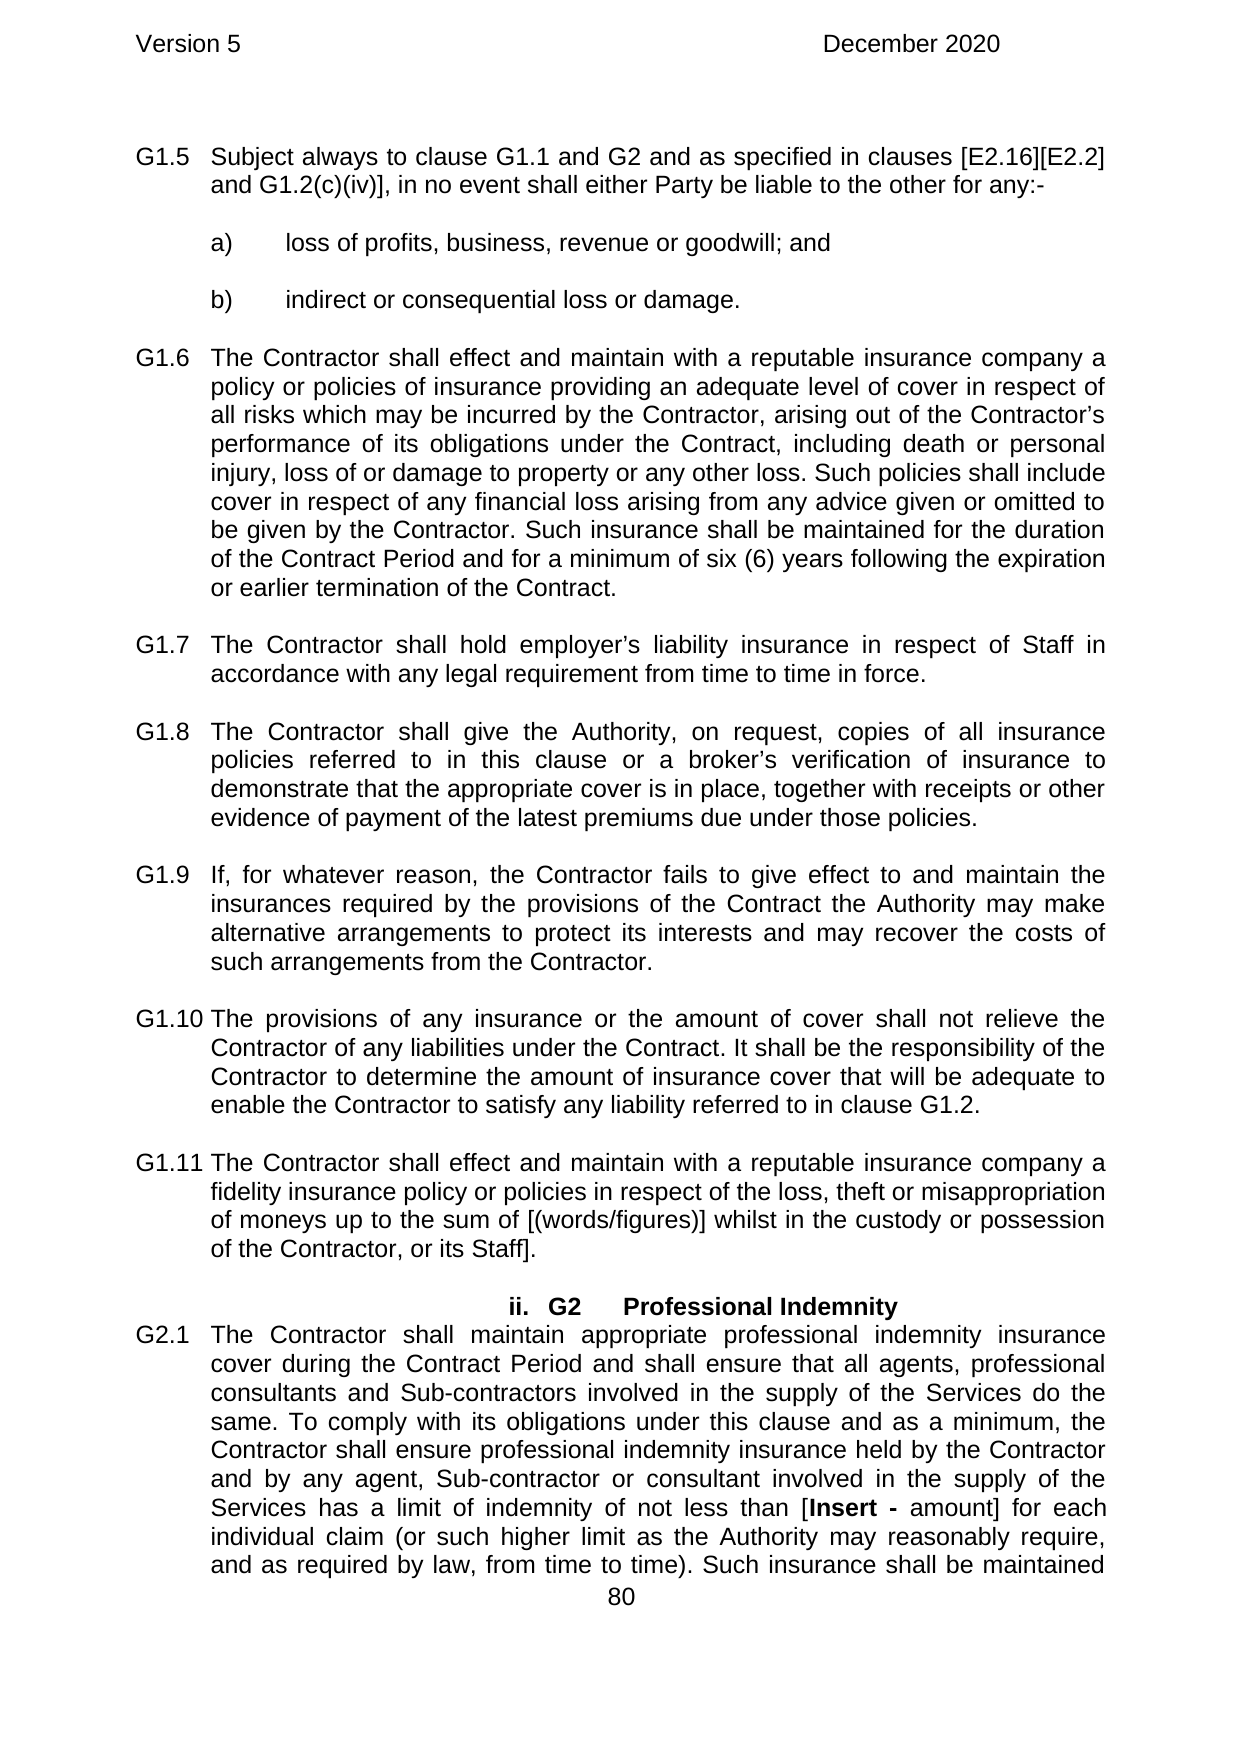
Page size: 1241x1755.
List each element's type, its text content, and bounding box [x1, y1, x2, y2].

text a) loss of profits, business, revenue or goodwill; and [210, 228, 1107, 257]
text G1.10 The provisions of any insurance or the amount of cover shall not relieve the Contractor of any liabilities under the Contract. It shall be the responsibility of the Contractor to determine the amount of insurance cover that will be adequate to enable the Contractor to satisfy any liability referred to in clause G1.2. [135, 1004, 1107, 1119]
text b) indirect or consequential loss or damage. [210, 285, 1107, 314]
text G1.6 The Contractor shall effect and maintain with a reputable insurance company a policy or policies of insurance providing an adequate level of cover in respect of all risks which may be incurred by the Contractor, arising out of the Contractor’s performance of its obligations under the Contract, including death or personal injury, loss of or damage to property or any other loss. Such policies shall include cover in respect of any financial loss arising from any advice given or omitted to be given by the Contractor. Such insurance shall be maintained for the duration of the Contract Period and for a minimum of six (6) years following the expiration or earlier termination of the Contract. [135, 343, 1107, 602]
text G1.8 The Contractor shall give the Authority, on request, copies of all insurance policies referred to in this clause or a broker’s verification of insurance to demonstrate that the appropriate cover is in place, together with receipts or other evidence of payment of the latest premiums due under those policies. [135, 717, 1107, 832]
text G1.7 The Contractor shall hold employer’s liability insurance in respect of Staff in accordance with any legal requirement from time to time in force. [135, 630, 1107, 688]
text G1.5 Subject always to clause G1.1 and G2 and as specified in clauses [E2.16][E2.2] and G1.2(c)(iv)], in no event shall either Party be liable to the other for any:- [135, 142, 1107, 199]
subtitle G2 Professional Indemnity [529, 1292, 1107, 1320]
text G1.11 The Contractor shall effect and maintain with a reputable insurance company a fidelity insurance policy or policies in respect of the loss, theft or misappropriation of moneys up to the sum of [(words/figures)] whilst in the custody or possession of the Contractor, or its Staff]. [135, 1148, 1107, 1263]
text G1.9 If, for whatever reason, the Contractor fails to give effect to and maintain the insurances required by the provisions of the Contract the Authority may make alternative arrangements to protect its interests and may recover the costs of such arrangements from the Contractor. [135, 860, 1107, 975]
text G2.1 The Contractor shall maintain appropriate professional indemnity insurance cover during the Contract Period and shall ensure that all agents, professional consultants and Sub-contractors involved in the supply of the Services do the same. To comply with its obligations under this clause and as a minimum, the Contractor shall ensure professional indemnity insurance held by the Contractor and by any agent, Sub-contractor or consultant involved in the supply of the Services has a limit of indemnity of not less than [Insert - amount] for each individual claim (or such higher limit as the Authority may reasonably require, and as required by law, from time to time). Such insurance shall be maintained [135, 1320, 1107, 1579]
